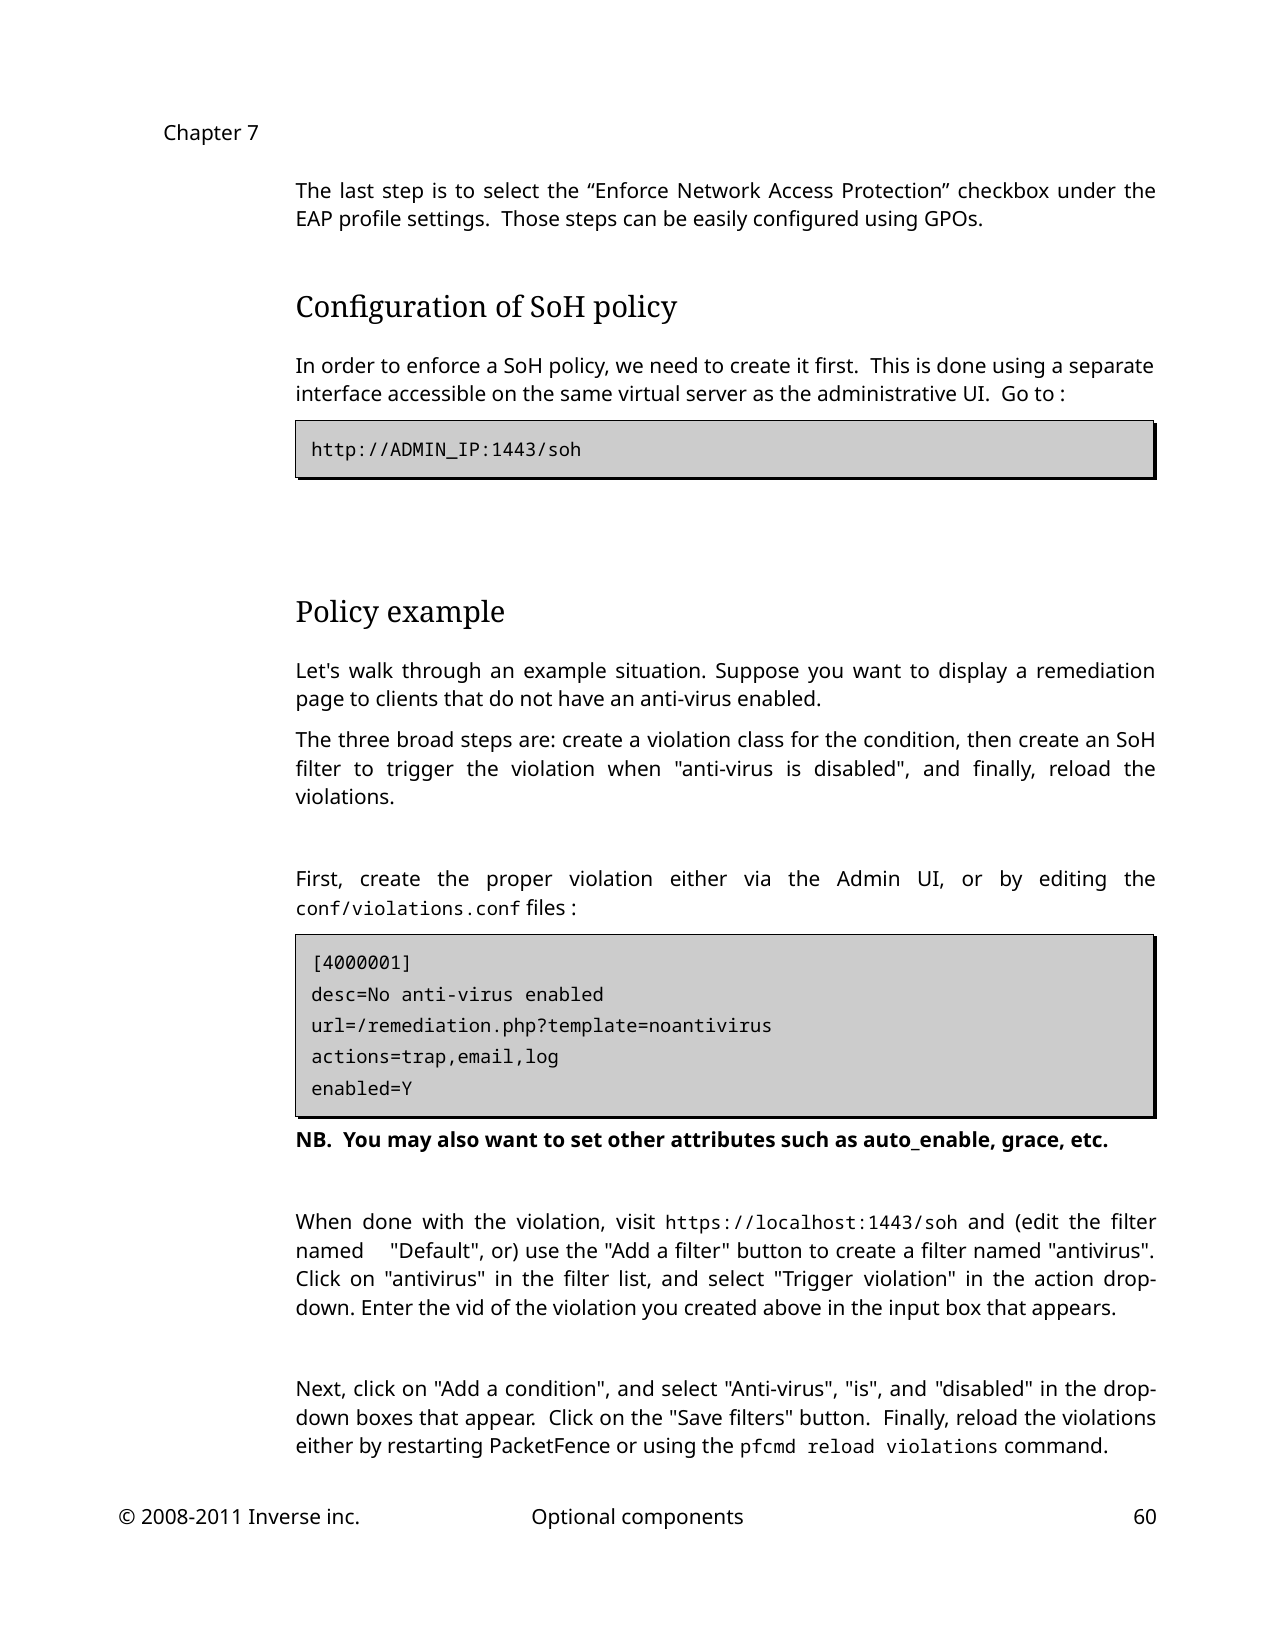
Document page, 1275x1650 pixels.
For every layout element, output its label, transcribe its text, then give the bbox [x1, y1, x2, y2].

text enabled=Y [296, 1059, 1153, 1116]
subtitle Policy example [295, 592, 1157, 631]
text When done with the violation, visit https://localhost:1443/soh and (edit the filter named "Default", or) use the "Add a filter" button to create a filter named "antivirus". Click on "antivirus" in the filter list, and select "Trigger violation" in the action drop-down. Enter the vid of the violation you created above in the input box that appears. [295, 1207, 1157, 1321]
text actions=trap,email,log [296, 1028, 1153, 1059]
text Let's walk through an example situation. Suppose you want to display a remediation page to clients that do not have an anti-virus enabled. [295, 656, 1157, 713]
text [4000001] [296, 935, 1153, 965]
text The last step is to select the “Enforce Network Access Protection” checkbox under the EAP profile settings. Those steps can be easily configured using GPOs. [295, 176, 1157, 233]
subtitle Configuration of SoH policy [295, 286, 1157, 326]
text http://ADMIN_IP:1443/soh [296, 421, 1153, 477]
text The three broad steps are: create a violation class for the condition, then create an SoH filter to trigger the violation when "anti-virus is disabled", and finally, reload the violations. [295, 726, 1157, 811]
text url=/remediation.php?template=noantivirus [296, 997, 1153, 1028]
text In order to enforce a SoH policy, we need to create it first. This is done using a separate interface accessible on the same virtual server as the administrative UI. Go to : [295, 351, 1157, 408]
text NB. You may also want to set other attributes such as auto_enable, grace, etc. [295, 1126, 1157, 1154]
text Next, click on "Add a condition", and select "Anti-virus", "is", and "disabled" in the drop-down boxes that appear. Click on the "Save filters" button. Finally, reload the violations either by restarting PacketFence or using the pfcmd reload violations command. [295, 1374, 1157, 1460]
text First, create the proper violation either via the Admin UI, or by editing the conf/violations.conf files : [295, 864, 1157, 921]
text desc=No anti-virus enabled [296, 965, 1153, 997]
